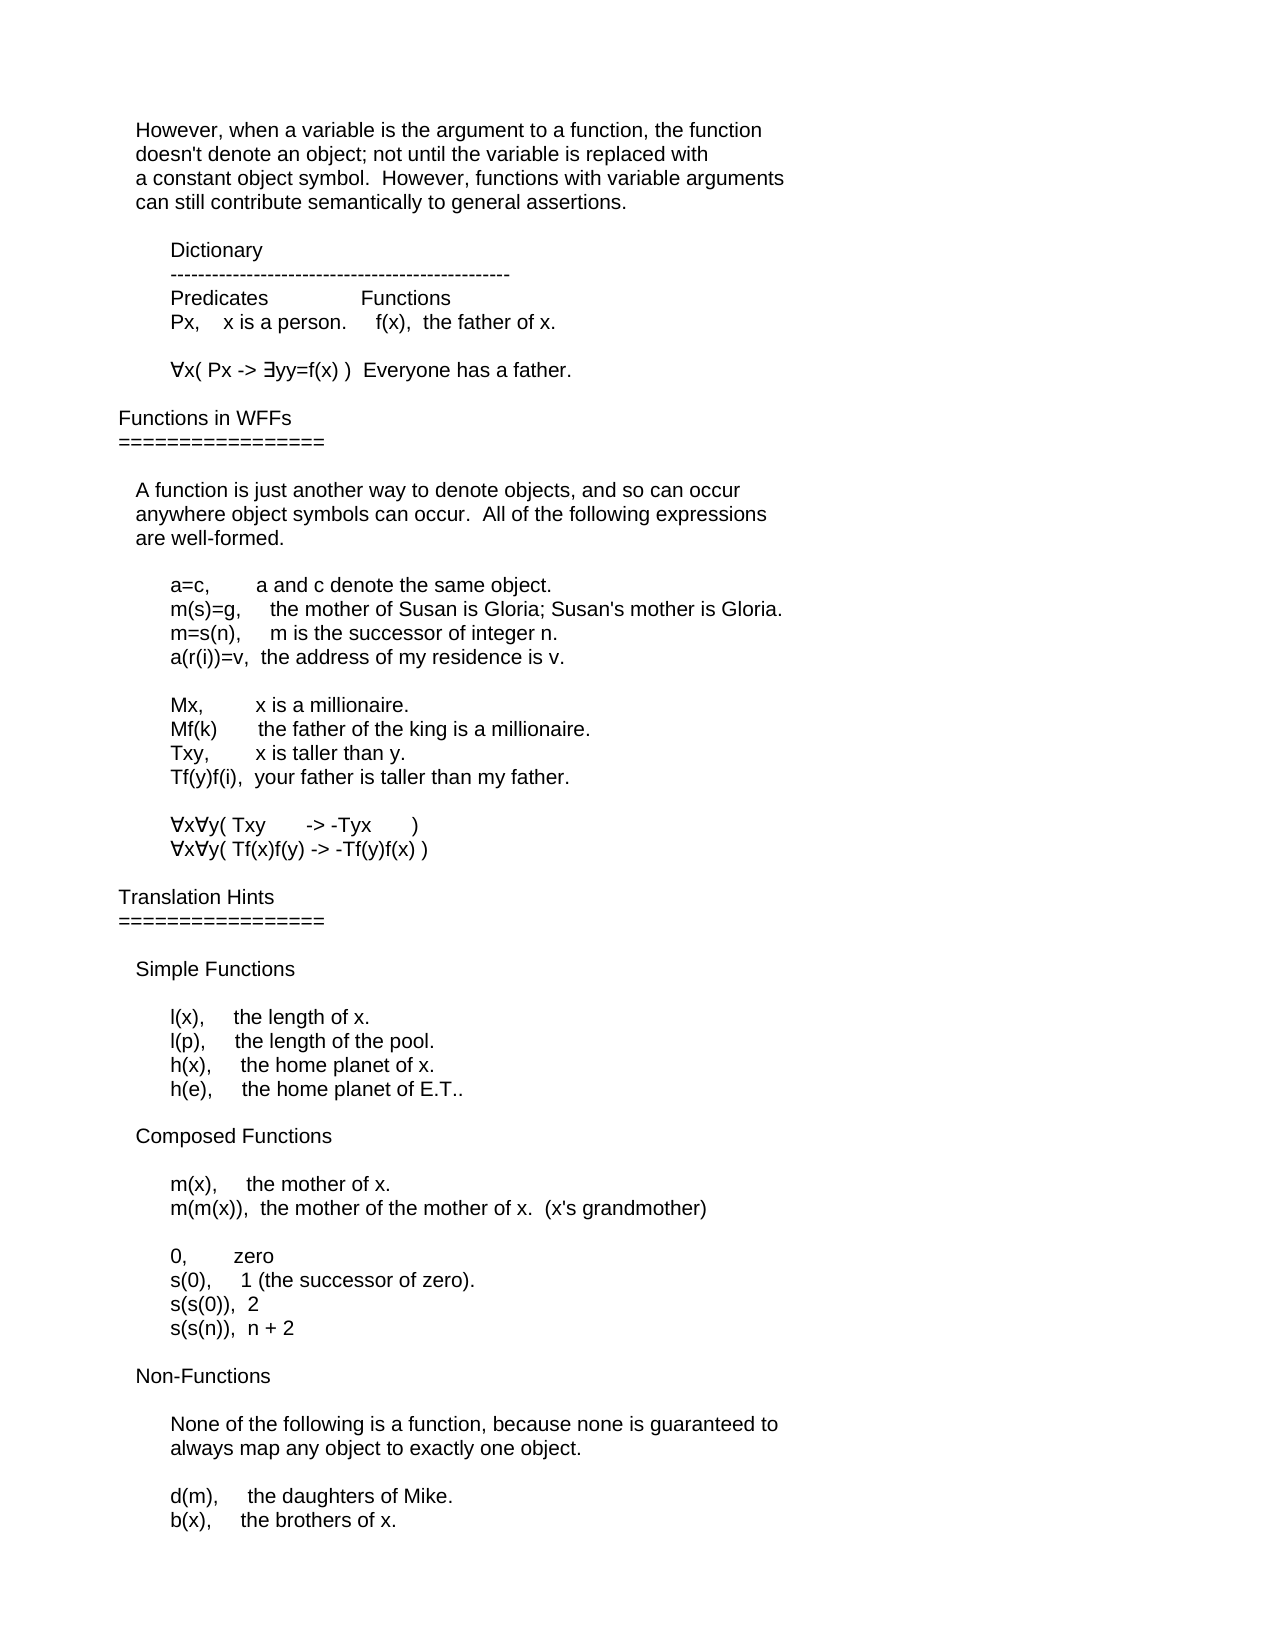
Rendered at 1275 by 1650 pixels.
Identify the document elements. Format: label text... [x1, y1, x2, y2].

text h(x), the home planet of x. [118, 1052, 1157, 1076]
text Non-Functions [118, 1364, 1157, 1388]
text ================= [118, 429, 1157, 453]
text Mx, x is a millionaire. [118, 693, 1157, 717]
text m(s)=g, the mother of Susan is Gloria; Susan's mother is Gloria. [118, 597, 1157, 621]
text s(s(n)), n + 2 [118, 1316, 1157, 1340]
text ------------------------------------------------- [118, 262, 1157, 286]
text 0, zero [118, 1244, 1157, 1268]
text m=s(n), m is the successor of integer n. [118, 621, 1157, 645]
text s(s(0)), 2 [118, 1292, 1157, 1316]
text m(m(x)), the mother of the mother of x. (x's grandmother) [118, 1196, 1157, 1220]
text ∀x∀y( Tf(x)f(y) -> -Tf(y)f(x) ) [118, 837, 1157, 861]
text None of the following is a function, because none is guaranteed to [118, 1412, 1157, 1436]
text anywhere object symbols can occur. All of the following expressions [118, 501, 1157, 525]
text d(m), the daughters of Mike. [118, 1484, 1157, 1508]
text doesn't denote an object; not until the variable is replaced with [118, 142, 1157, 166]
text a(r(i))=v, the address of my residence is v. [118, 645, 1157, 669]
text Mf(k) the father of the king is a millionaire. [118, 717, 1157, 741]
text A function is just another way to denote objects, and so can occur [118, 477, 1157, 501]
text Txy, x is taller than y. [118, 741, 1157, 765]
text can still contribute semantically to general assertions. [118, 190, 1157, 214]
text ∀x( Px -> ∃yy=f(x) ) Everyone has a father. [118, 358, 1157, 382]
text l(p), the length of the pool. [118, 1028, 1157, 1052]
text Px, x is a person. f(x), the father of x. [118, 310, 1157, 334]
text h(e), the home planet of E.T.. [118, 1076, 1157, 1100]
text m(x), the mother of x. [118, 1172, 1157, 1196]
text ================= [118, 909, 1157, 933]
text s(0), 1 (the successor of zero). [118, 1268, 1157, 1292]
text l(x), the length of x. [118, 1004, 1157, 1028]
text b(x), the brothers of x. [118, 1508, 1157, 1532]
text Composed Functions [118, 1124, 1157, 1148]
text Dictionary [118, 238, 1157, 262]
text always map any object to exactly one object. [118, 1436, 1157, 1460]
text However, when a variable is the argument to a function, the function [118, 118, 1157, 142]
text Tf(y)f(i), your father is taller than my father. [118, 765, 1157, 789]
text Predicates Functions [118, 286, 1157, 310]
text Functions in WFFs [118, 406, 1157, 429]
text ∀x∀y( Txy -> -Tyx ) [118, 813, 1157, 837]
text a constant object symbol. However, functions with variable arguments [118, 166, 1157, 190]
text Translation Hints [118, 885, 1157, 909]
text Simple Functions [118, 957, 1157, 981]
text are well-formed. [118, 525, 1157, 549]
text a=c, a and c denote the same object. [118, 573, 1157, 597]
